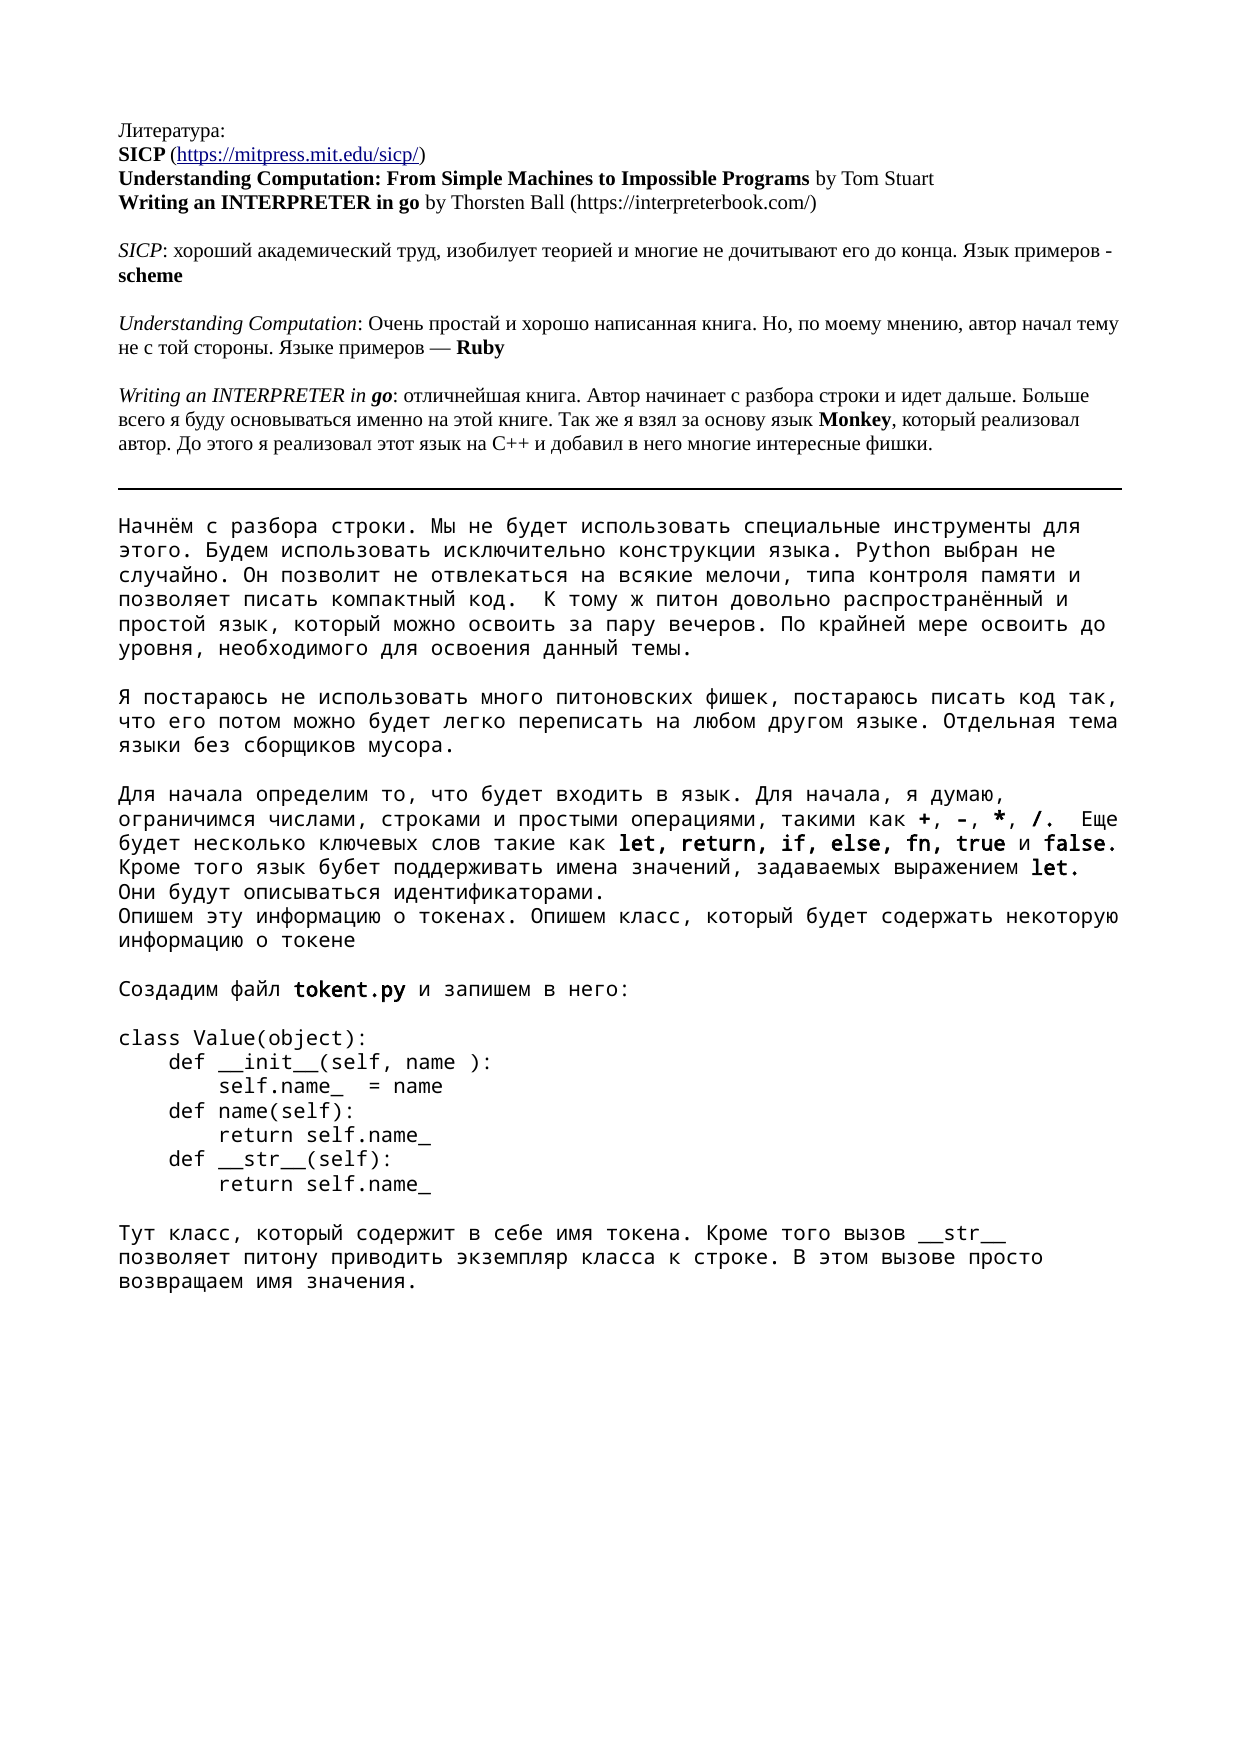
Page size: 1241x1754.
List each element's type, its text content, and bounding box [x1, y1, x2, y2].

text Начнём с разбора строки. Мы не будет использовать специальные инструменты для этого. Будем использовать исключительно конструкции языка. Python выбран не случайно. Он позволит не отвлекаться на всякие мелочи, типа контроля памяти и позволяет писать компактный код. К тому ж питон довольно распространённый и простой язык, который можно освоить за пару вечеров. По крайней мере освоить до уровня, необходимого для освоения данный темы. [118, 514, 1122, 660]
text SICP (https://mitpress.mit.edu/sicp/) [118, 142, 1122, 166]
text return self.name_ [118, 1172, 1122, 1196]
text Для начала определим то, что будет входить в язык. Для начала, я думаю, ограничимся числами, строками и простыми операциями, такими как +, -, *, /. Еще будет несколько ключевых слов такие как let, return, if, else, fn, true и false. Кроме того язык бубет поддерживать имена значений, задаваемых выражением let. Они будут описываться идентификаторами. [118, 782, 1122, 904]
text Тут класс, который содержит в себе имя токена. Кроме того вызов __str__ позволяет питону приводить экземпляр класса к строке. В этом вызове просто возвращаем имя значения. [118, 1221, 1122, 1294]
text def name(self): [118, 1099, 1122, 1123]
text def __init__(self, name ): [118, 1050, 1122, 1074]
text def __str__(self): [118, 1147, 1122, 1172]
text Writing an INTERPRETER in go by Thorsten Ball (https://interpreterbook.com/) [118, 190, 1122, 214]
text SICP: хороший академический труд, изобилует теорией и многие не дочитывают его до конца. Язык примеров - scheme [118, 238, 1122, 287]
text Writing an INTERPRETER in go: отличнейшая книга. Автор начинает с разбора строки и идет дальше. Больше всего я буду основываться именно на этой книге. Так же я взял за основу язык Monkey, который реализовал автор. До этого я реализовал этот язык на C++ и добавил в него многие интересные фишки. [118, 383, 1122, 455]
text Создадим файл tokent.py и запишем в него: [118, 977, 1122, 1002]
text Understanding Computation: From Simple Machines to Impossible Programs by Tom Stuart [118, 166, 1122, 190]
text return self.name_ [118, 1123, 1122, 1147]
text Опишем эту информацию о токенах. Опишем класс, который будет содержать некоторую информацию о токене [118, 904, 1122, 953]
text Литература: [118, 118, 1122, 142]
text class Value(object): [118, 1026, 1122, 1050]
text Understanding Computation: Очень простай и хорошо написанная книга. Но, по моему мнению, автор начал тему не с той стороны. Языке примеров — Ruby [118, 311, 1122, 359]
text Я постараюсь не использовать много питоновских фишек, постараюсь писать код так, что его потом можно будет легко переписать на любом другом языке. Отдельная тема языки без сборщиков мусора. [118, 685, 1122, 758]
text self.name_ = name [118, 1074, 1122, 1099]
